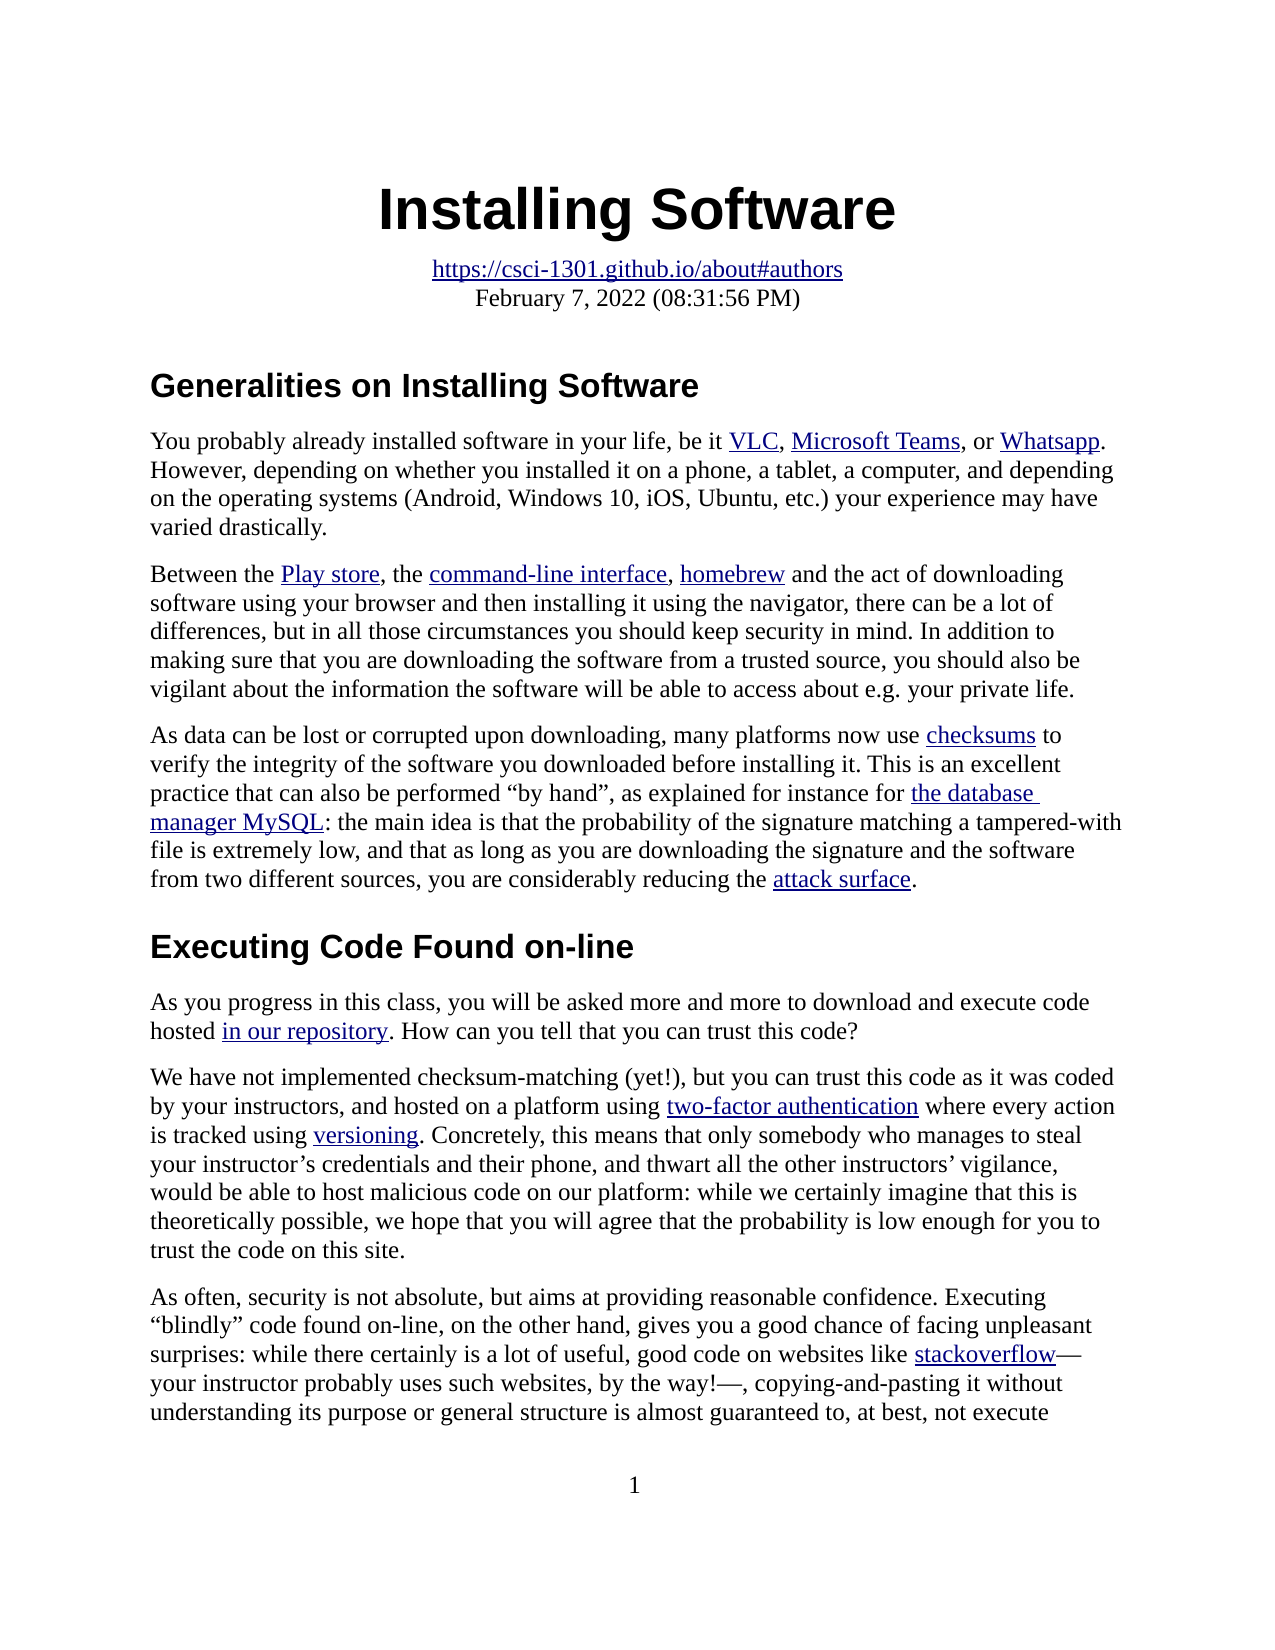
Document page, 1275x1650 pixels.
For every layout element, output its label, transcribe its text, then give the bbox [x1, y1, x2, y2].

title Installing Software [150, 175, 1125, 242]
subtitle Executing Code Found on-line [150, 927, 1125, 966]
text Between the Play store, the command-line interface, homebrew and the act of downloading software using your browser and then installing it using the navigator, there can be a lot of differences, but in all those circumstances you should keep security in mind. In addition to making sure that you are downloading the software from a trusted source, you should also be vigilant about the information the software will be able to access about e.g. your private life. [150, 559, 1125, 703]
text https://csci-1301.github.io/about#authors [150, 254, 1125, 283]
text As data can be lost or corrupted upon downloading, many platforms now use checksums to verify the integrity of the software you downloaded before installing it. This is an excellent practice that can also be performed “by hand”, as explained for instance for the database manager MySQL: the main idea is that the probability of the signature matching a tampered-with file is extremely low, and that as long as you are downloading the signature and the software from two different sources, you are considerably reducing the attack surface. [150, 721, 1125, 893]
text As often, security is not absolute, but aims at providing reasonable confidence. Executing “blindly” code found on-line, on the other hand, gives you a good chance of facing unpleasant surprises: while there certainly is a lot of useful, good code on websites like stackoverflow—your instructor probably uses such websites, by the way!—, copying-and-pasting it without understanding its purpose or general structure is almost guaranteed to, at best, not execute [150, 1282, 1125, 1425]
text February 7, 2022 (08:31:56 PM) [150, 283, 1125, 312]
subtitle Generalities on Installing Software [150, 366, 1125, 404]
text We have not implemented checksum-matching (yet!), but you can trust this code as it was coded by your instructors, and hosted on a platform using two-factor authentication where every action is tracked using versioning. Concretely, this means that only somebody who manages to steal your instructor’s credentials and their phone, and thwart all the other instructors’ vigilance, would be able to host malicious code on our platform: while we certainly imagine that this is theoretically possible, we hope that you will agree that the probability is low enough for you to trust the code on this site. [150, 1062, 1125, 1264]
text You probably already installed software in your life, be it VLC, Microsoft Teams, or Whatsapp. However, depending on whether you installed it on a phone, a tablet, a computer, and depending on the operating systems (Android, Windows 10, iOS, Ubuntu, etc.) your experience may have varied drastically. [150, 426, 1125, 541]
text As you progress in this class, you will be asked more and more to download and execute code hosted in our repository. How can you tell that you can trust this code? [150, 987, 1125, 1044]
